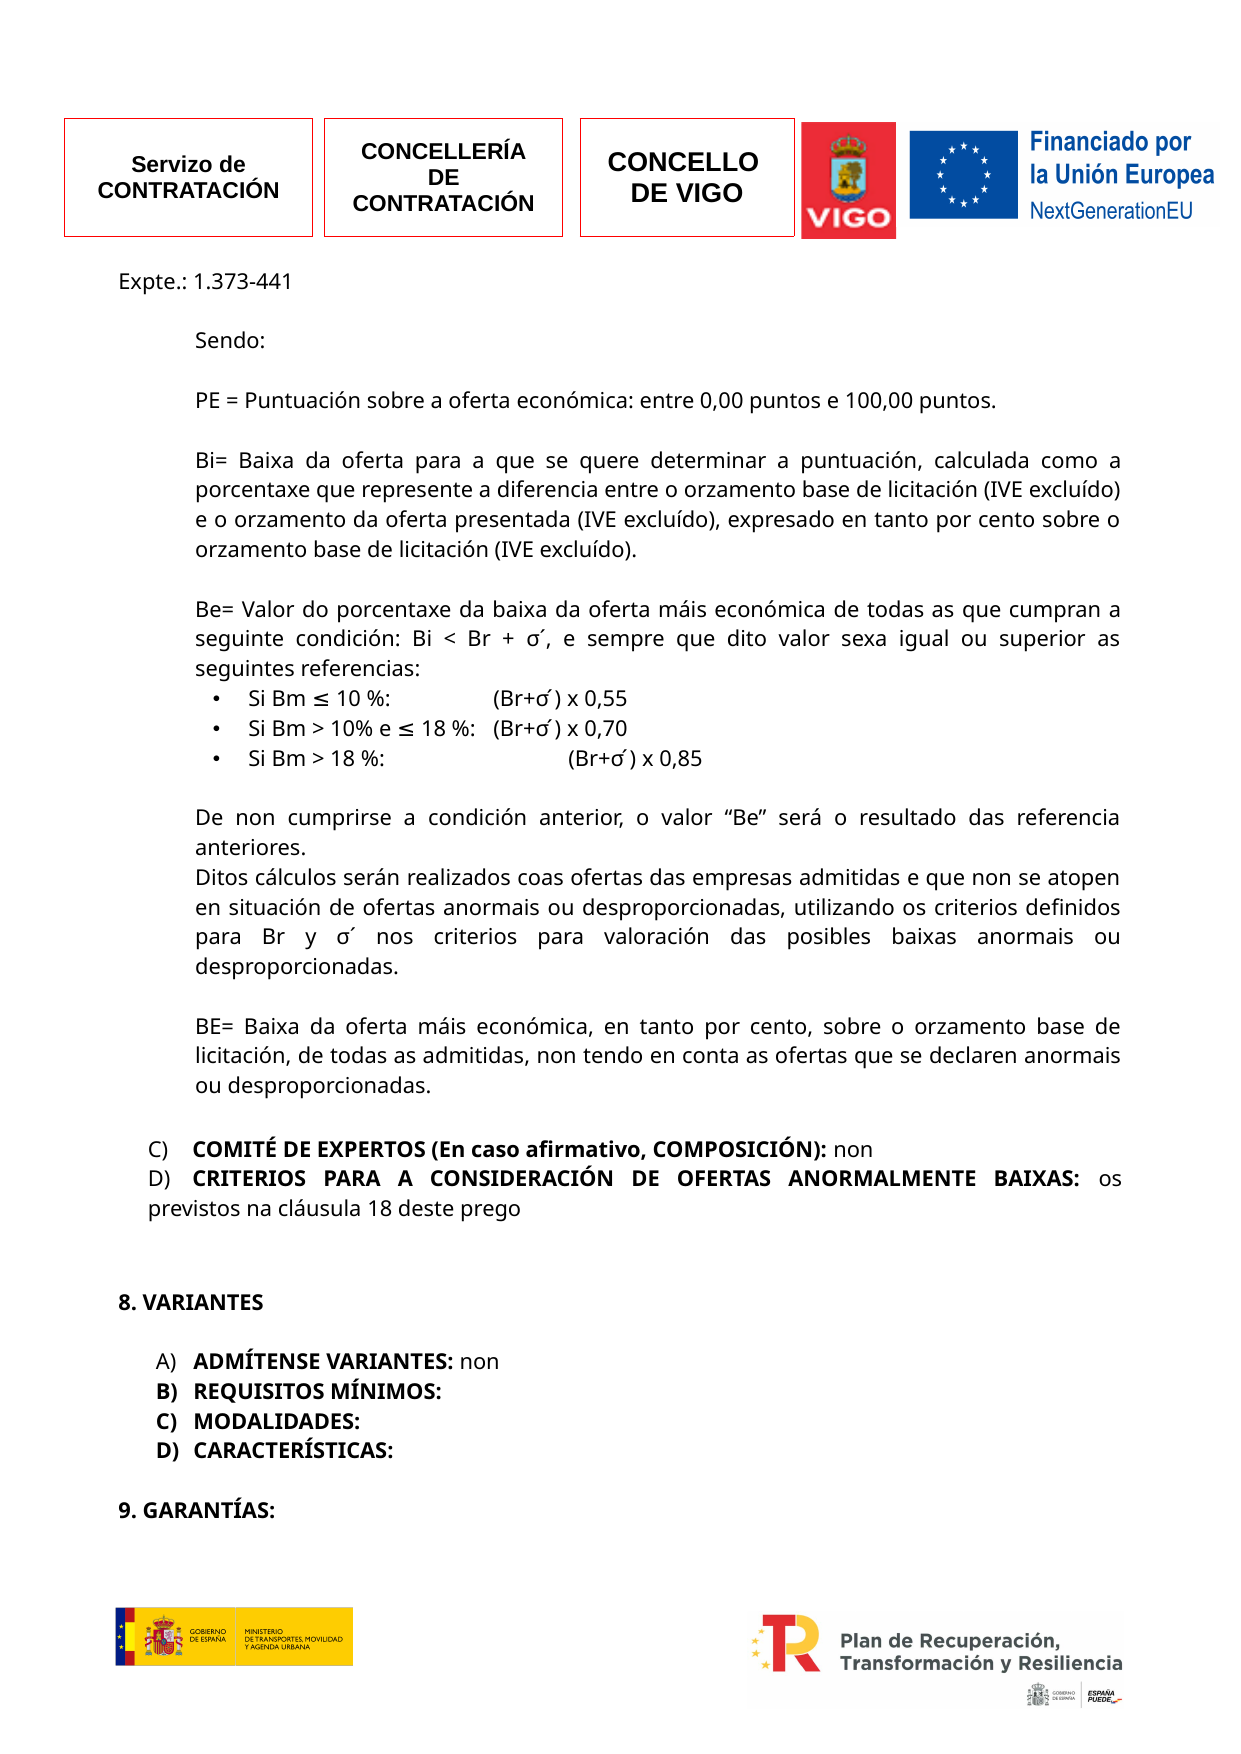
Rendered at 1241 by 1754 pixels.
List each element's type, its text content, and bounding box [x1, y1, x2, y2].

list Si Bm > 10% e ≤ 18 %: (Br+σ ́) x 0,70 [213, 713, 1122, 742]
text Sendo: [195, 325, 1122, 355]
list REQUISITOS MÍNIMOS: [156, 1376, 1122, 1406]
list Si Bm ≤ 10 %: (Br+σ ́) x 0,55 [213, 683, 1122, 713]
list Si Bm > 18 %: (Br+σ ́) x 0,85 [213, 742, 1122, 772]
list 9. GARANTÍAS: [88, 1495, 1122, 1525]
picture [114, 1607, 354, 1667]
list CRITERIOS PARA A CONSIDERACIÓN DE OFERTAS ANORMALMENTE BAIXAS: os previstos na cláusula 18 deste prego [148, 1163, 1122, 1223]
picture [801, 122, 1221, 239]
list ADMÍTENSE VARIANTES: non [156, 1346, 1122, 1376]
list COMITÉ DE EXPERTOS (En caso afirmativo, COMPOSICIÓN): non [148, 1134, 1122, 1163]
text BE= Baixa da oferta máis económica, en tanto por cento, sobre o orzamento base de licitación, de todas as admitidas, non tendo en conta as ofertas que se declaren anormais ou desproporcionadas. [195, 1011, 1122, 1100]
list MODALIDADES: [156, 1406, 1122, 1435]
list 8. VARIANTES [88, 1286, 1122, 1316]
list CARACTERÍSTICAS: [156, 1435, 1122, 1465]
picture [747, 1611, 1125, 1709]
text De non cumprirse a condición anterior, o valor “Be” será o resultado das referencia anteriores. [195, 802, 1122, 862]
text Be= Valor do porcentaxe da baixa da oferta máis económica de todas as que cumpran a seguinte condición: Bi < Br + σ´, e sempre que dito valor sexa igual ou superior as seguintes referencias: [195, 593, 1122, 683]
text Ditos cálculos serán realizados coas ofertas das empresas admitidas e que non se atopen en situación de ofertas anormais ou desproporcionadas, utilizando os criterios definidos para Br y σ´ nos criterios para valoración das posibles baixas anormais ou desproporcionadas. [195, 862, 1122, 981]
text PE = Puntuación sobre a oferta económica: entre 0,00 puntos e 100,00 puntos. [195, 385, 1122, 415]
text Bi= Baixa da oferta para a que se quere determinar a puntuación, calculada como a porcentaxe que represente a diferencia entre o orzamento base de licitación (IVE excluído) e o orzamento da oferta presentada (IVE excluído), expresado en tanto por cento sobre o orzamento base de licitación (IVE excluído). [195, 444, 1122, 564]
